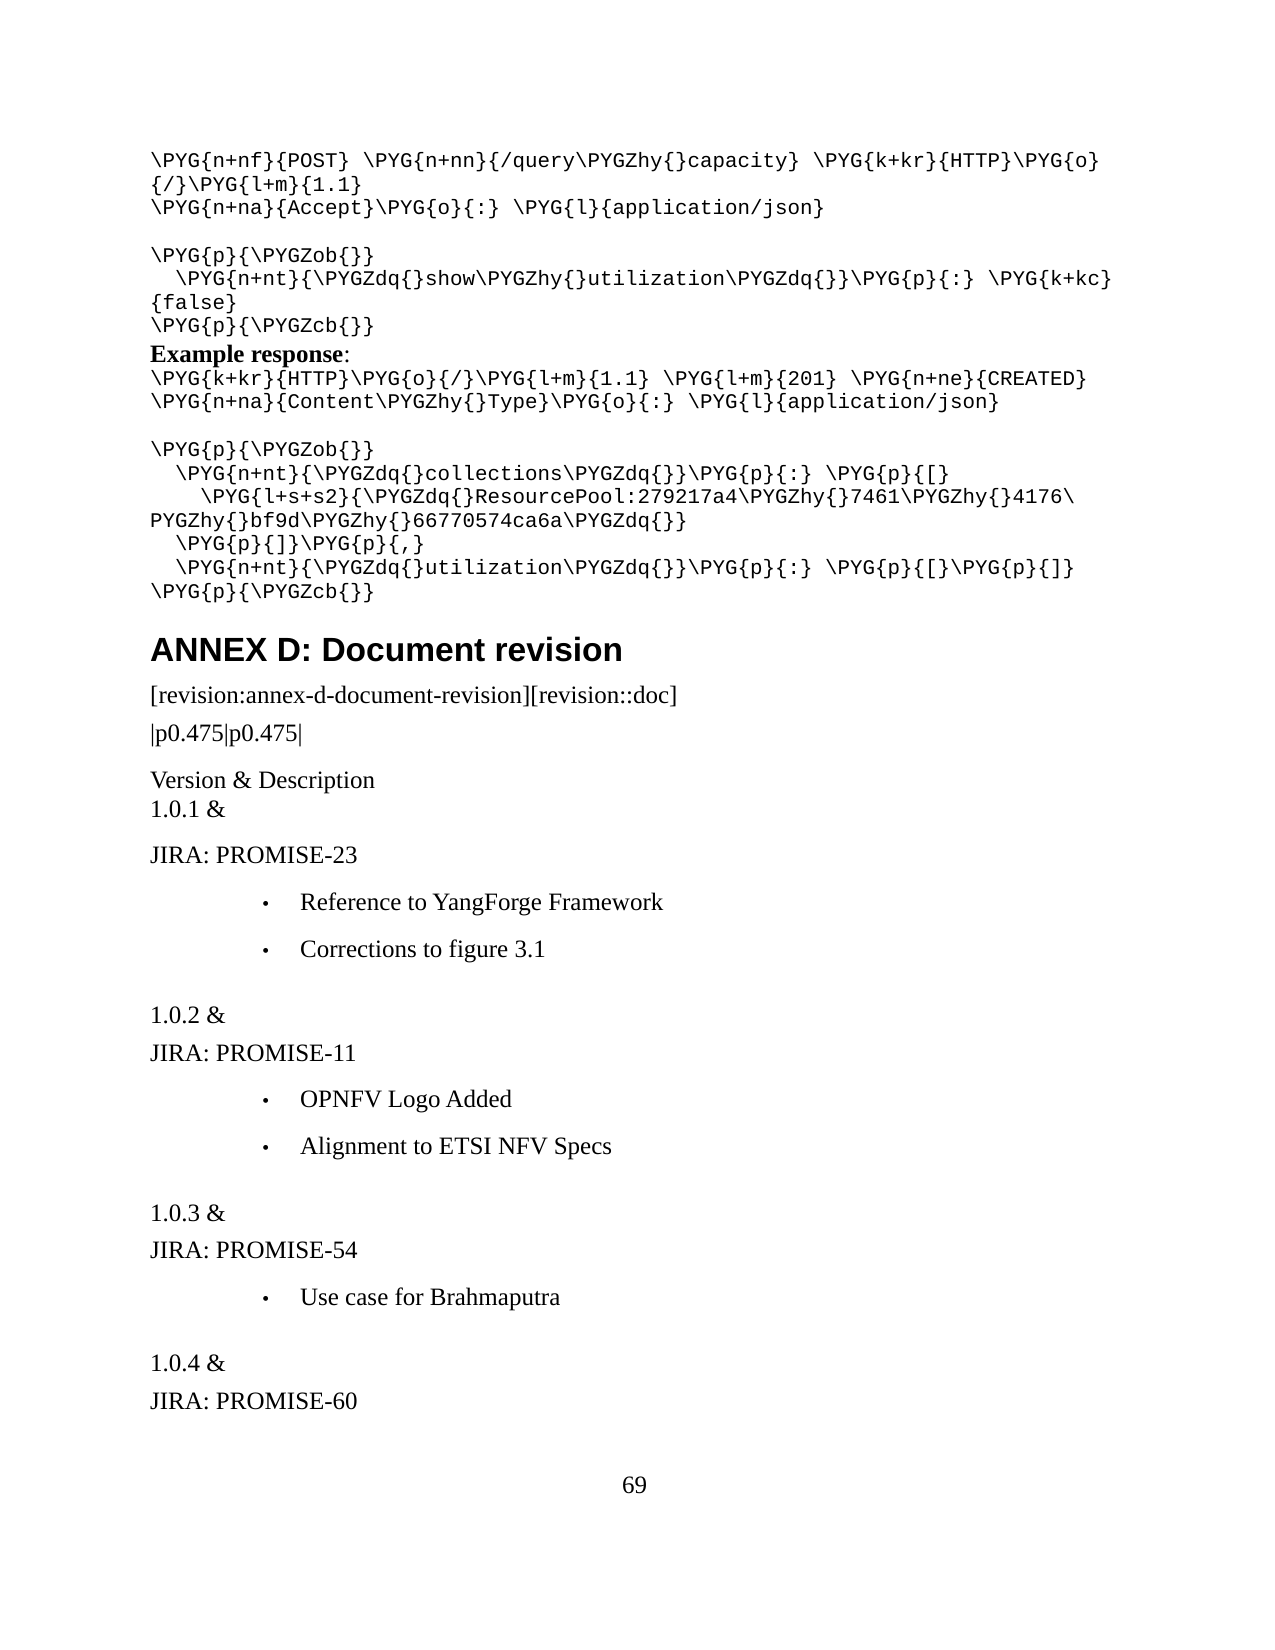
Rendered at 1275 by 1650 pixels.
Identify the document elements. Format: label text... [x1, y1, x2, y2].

text Version & Description 1.0.1 & [150, 765, 1125, 822]
text \PYG{p}{\PYGZob{}} [150, 439, 1125, 462]
text \PYG{n+na}{Accept}\PYG{o}{:} \PYG{l}{application/json} [150, 197, 1125, 221]
text [revision:annex-d-document-revision][revision::doc] [150, 681, 1125, 709]
list Alignment to ETSI NFV Specs [262, 1131, 1125, 1160]
text 1.0.4 & [150, 1320, 1125, 1377]
text JIRA: PROMISE-54 [150, 1235, 1125, 1264]
text 1.0.2 & [150, 971, 1125, 1029]
text JIRA: PROMISE-60 [150, 1386, 1125, 1415]
text Example response: [150, 339, 1125, 368]
list OPNFV Logo Added [262, 1084, 1125, 1113]
text \PYG{k+kr}{HTTP}\PYG{o}{/}\PYG{l+m}{1.1} \PYG{l+m}{201} \PYG{n+ne}{CREATED} [150, 368, 1125, 392]
text \PYG{l+s+s2}{\PYGZdq{}ResourcePool:279217a4\PYGZhy{}7461\PYGZhy{}4176\PYGZhy{}bf9d\PYGZhy{}66770574ca6a\PYGZdq{}} [150, 486, 1125, 533]
text \PYG{p}{\PYGZcb{}} [150, 581, 1125, 604]
text \PYG{n+nf}{POST} \PYG{n+nn}{/query\PYGZhy{}capacity} \PYG{k+kr}{HTTP}\PYG{o}{/}\PYG{l+m}{1.1} [150, 150, 1125, 197]
text \PYG{n+nt}{\PYGZdq{}show\PYGZhy{}utilization\PYGZdq{}}\PYG{p}{:} \PYG{k+kc}{false} [150, 268, 1125, 316]
text \PYG{n+na}{Content\PYGZhy{}Type}\PYG{o}{:} \PYG{l}{application/json} [150, 392, 1125, 415]
text |p0.475|p0.475| [150, 718, 1125, 747]
text \PYG{p}{\PYGZcb{}} [150, 316, 1125, 339]
subtitle ANNEX D: Document revision [150, 629, 1125, 668]
text \PYG{p}{]}\PYG{p}{,} [150, 533, 1125, 557]
list Corrections to figure 3.1 [262, 934, 1125, 962]
text \PYG{n+nt}{\PYGZdq{}collections\PYGZdq{}}\PYG{p}{:} \PYG{p}{[} [150, 462, 1125, 486]
list Reference to YangForge Framework [262, 887, 1125, 916]
text JIRA: PROMISE-23 [150, 840, 1125, 869]
text 1.0.3 & [150, 1169, 1125, 1226]
list Use case for Brahmaputra [262, 1282, 1125, 1311]
text \PYG{n+nt}{\PYGZdq{}utilization\PYGZdq{}}\PYG{p}{:} \PYG{p}{[}\PYG{p}{]} [150, 557, 1125, 581]
text JIRA: PROMISE-11 [150, 1038, 1125, 1067]
text \PYG{p}{\PYGZob{}} [150, 244, 1125, 268]
